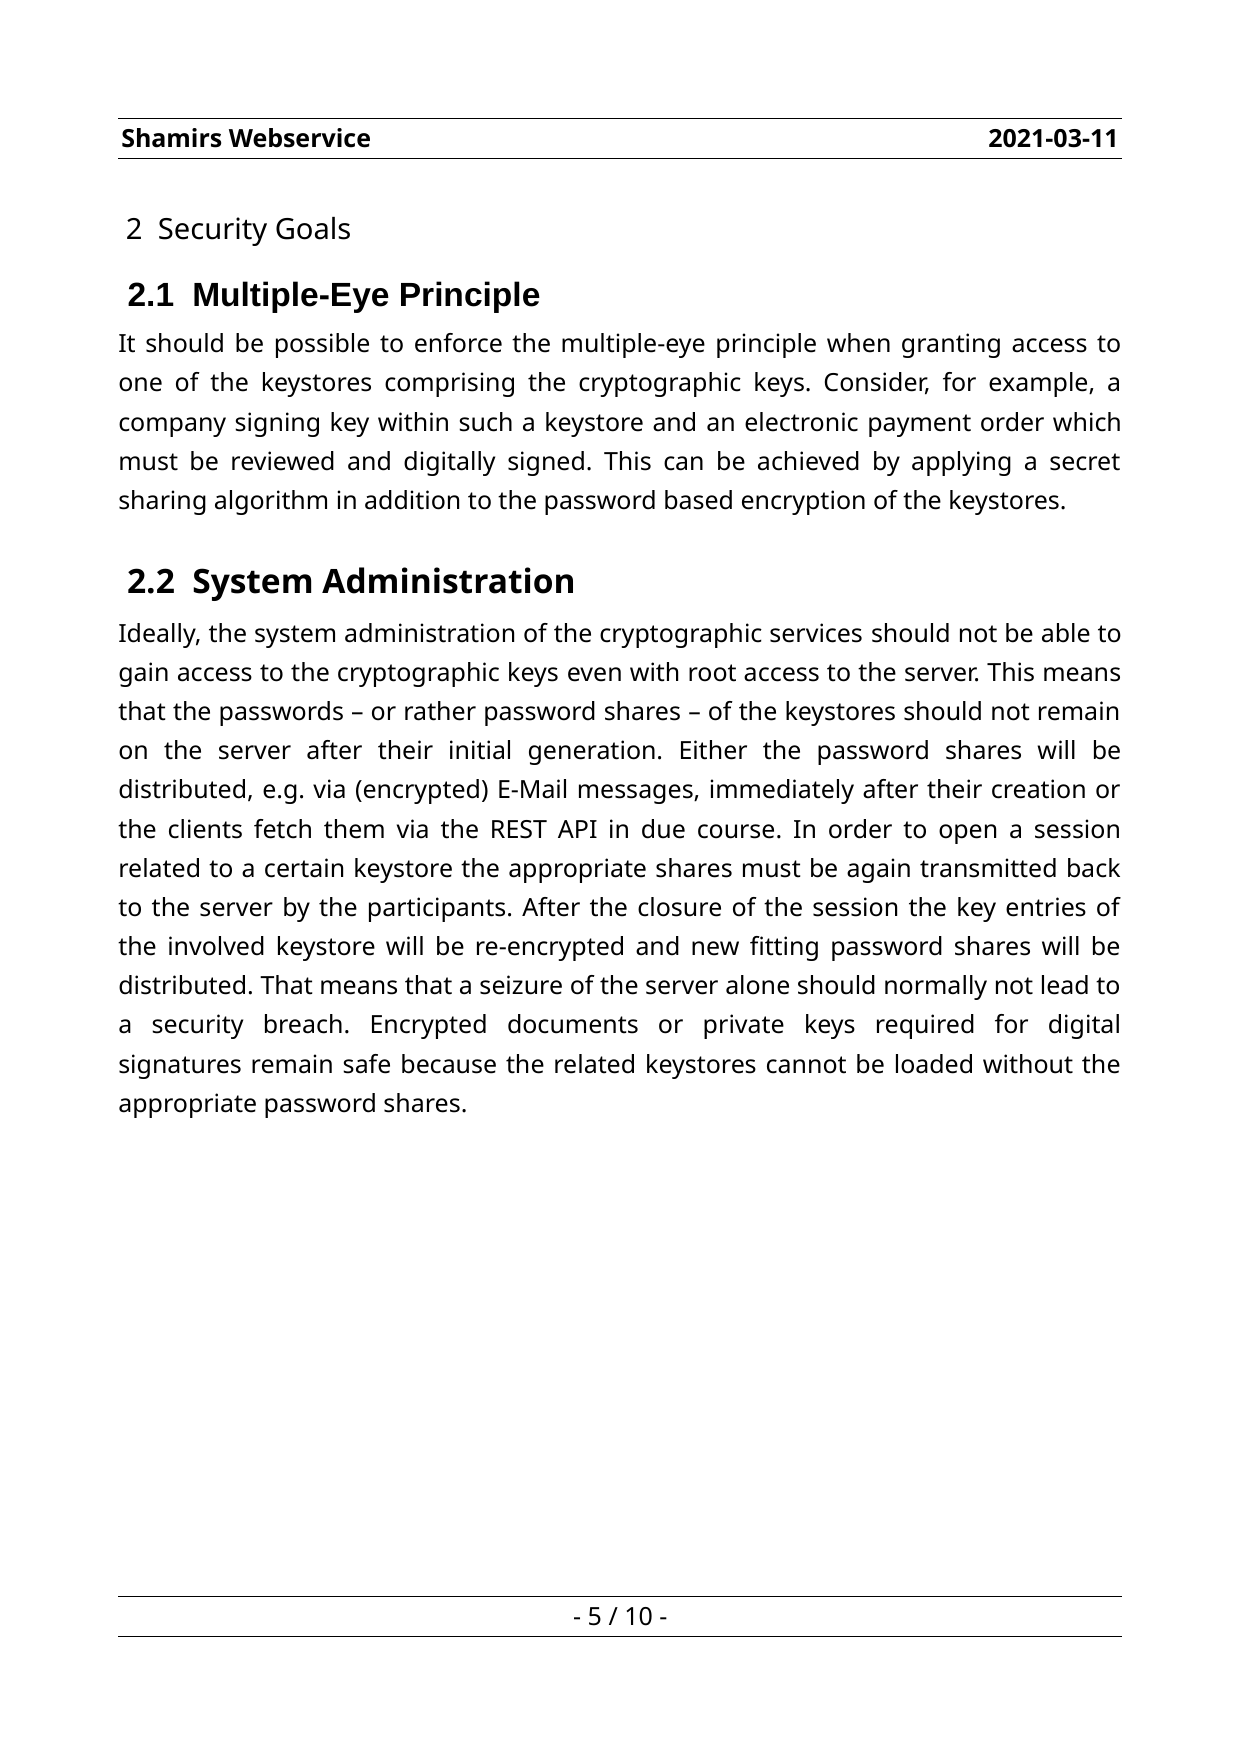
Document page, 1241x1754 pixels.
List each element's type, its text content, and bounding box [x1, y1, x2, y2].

subtitle Security Goals [118, 208, 1122, 248]
text Ideally, the system administration of the cryptographic services should not be able to gain access to the cryptographic keys even with root access to the server. This means that the passwords – or rather password shares – of the keystores should not remain on the server after their initial generation. Either the password shares will be distributed, e.g. via (encrypted) E-Mail messages, immediately after their creation or the clients fetch them via the REST API in due course. In order to open a session related to a certain keystore the appropriate shares must be again transmitted back to the server by the participants. After the closure of the session the key entries of the involved keystore will be re-encrypted and new fitting password shares will be distributed. That means that a seizure of the server alone should normally not lead to a security breach. Encrypted documents or private keys required for digital signatures remain safe because the related keystores cannot be loaded without the appropriate password shares. [118, 615, 1122, 1119]
subtitle Multiple-Eye Principle [118, 275, 1122, 313]
subtitle System Administration [118, 557, 1122, 603]
text It should be possible to enforce the multiple-eye principle when granting access to one of the keystores comprising the cryptographic keys. Consider, for example, a company signing key within such a keystore and an electronic payment order which must be reviewed and digitally signed. This can be achieved by applying a secret sharing algorithm in addition to the password based encryption of the keystores. [118, 326, 1122, 517]
